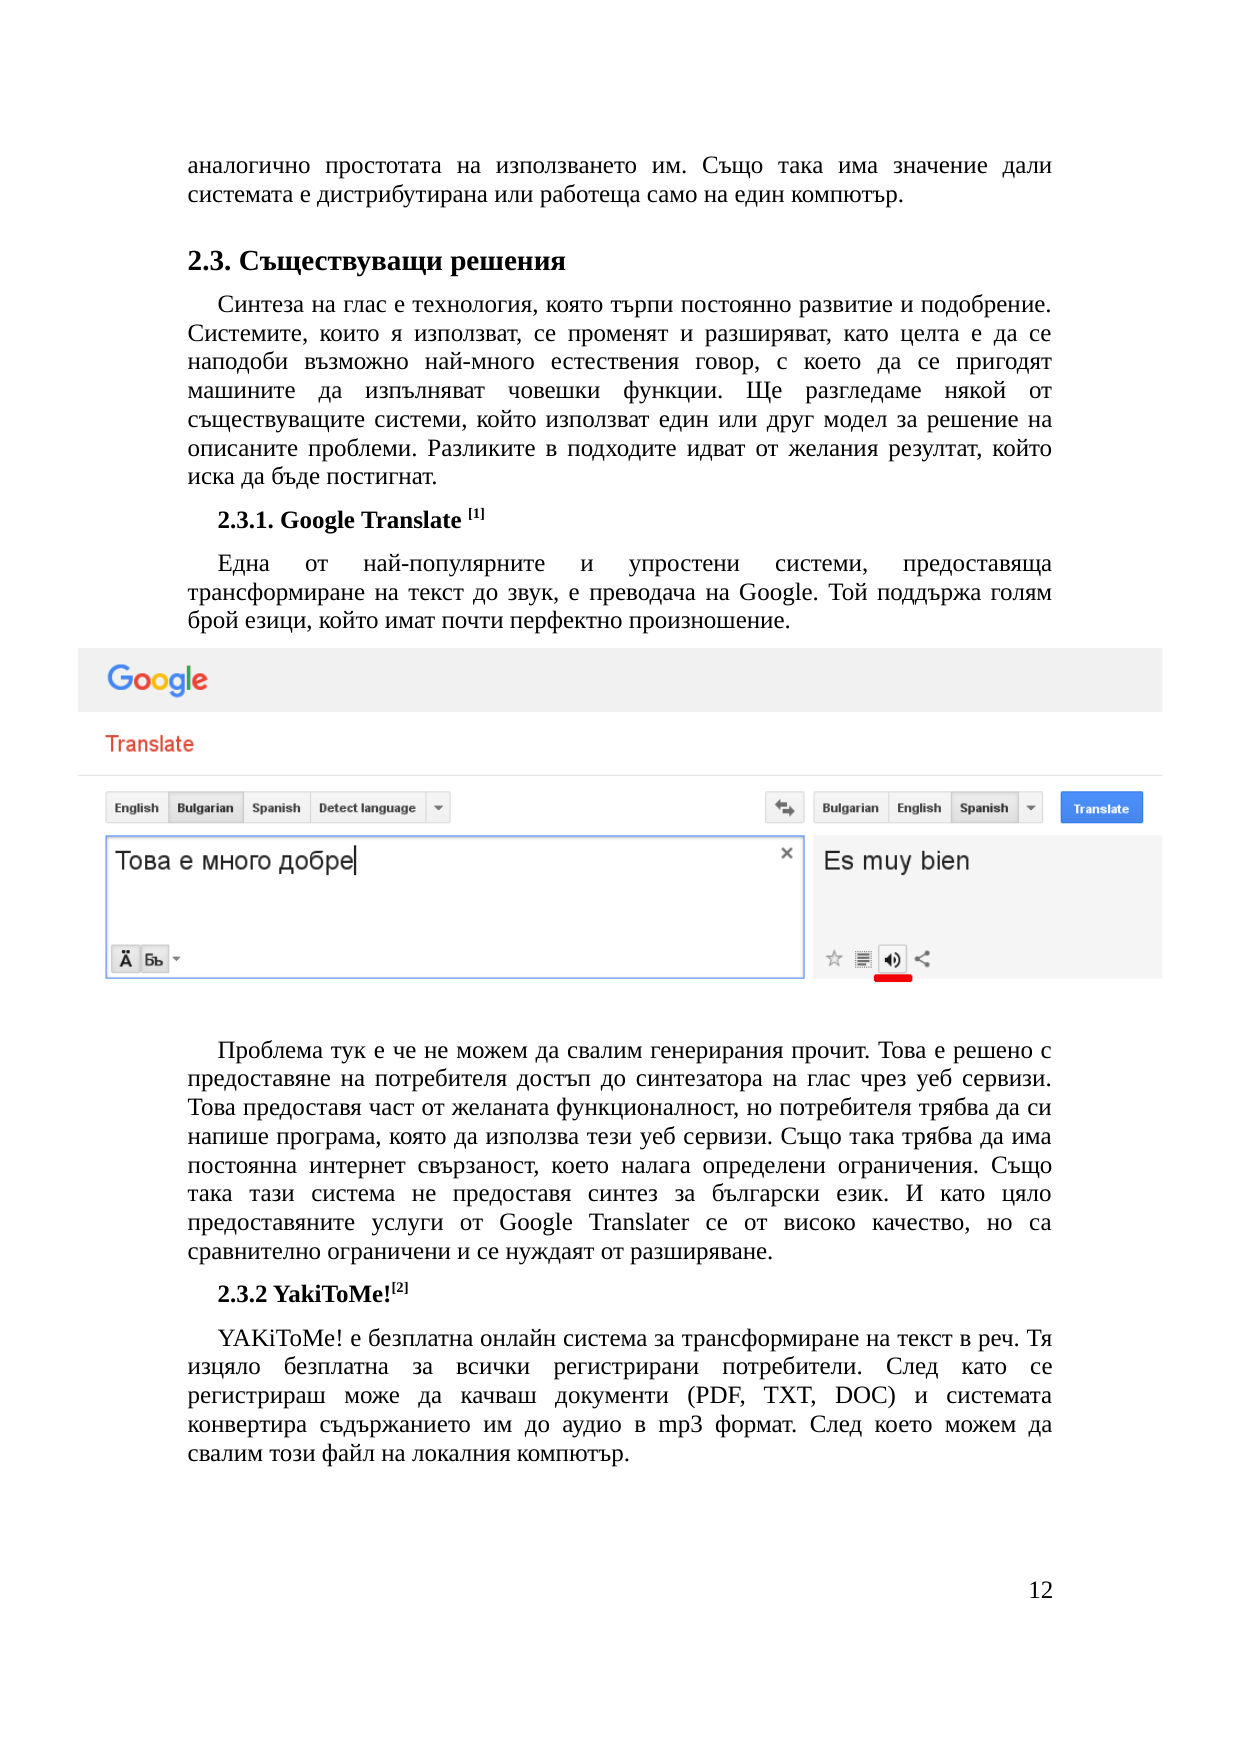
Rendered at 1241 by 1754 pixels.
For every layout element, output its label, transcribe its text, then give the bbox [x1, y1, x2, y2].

text Синтеза на глас е технология, която търпи постоянно развитие и подобрение. Системите, които я използват, се променят и разширяват, като целта е да се наподоби възможно най-много естествения говор, с което да се пригодят машините да изпълняват човешки функции. Ще разгледаме някой от съществуващите системи, който използват един или друг модел за решение на описаните проблеми. Разликите в подходите идват от желания резултат, който иска да бъде постигнат. [187, 289, 1053, 490]
text 2.3.1. Google Translate [1] [187, 505, 1053, 533]
text Проблема тук е че не можем да свалим генерирания прочит. Това е решено с предоставяне на потребителя достъп до синтезатора на глас чрез уеб сервизи. Това предоставя част от желаната функционалност, но потребителя трябва да си напише програма, която да използва тези уеб сервизи. Също така трябва да има постоянна интернет свързаност, което налага определени ограничения. Също така тази система не предоставя синтез за български език. И като цяло предоставяните услуги от Google Translater се от високо качество, но са сравнително ограничени и се нуждаят от разширяване. [187, 1035, 1053, 1265]
text 2.3.2 YakiToMe![2] [187, 1279, 1053, 1308]
picture [77, 648, 1163, 992]
text Една от най-популярните и упростени системи, предоставяща трансформиране на текст до звук, е преводача на Google. Той поддържа голям брой езици, който имат почти перфектно произношение. [187, 548, 1053, 634]
text аналогично простотата на използването им. Също така има значение дали системата е дистрибутирана или работеща само на един компютър. [187, 150, 1053, 207]
text YAKiToMe! е безплатна онлайн система за трансформиране на текст в реч. Тя изцяло безплатна за всички регистрирани потребители. След като се регистрираш може да качваш документи (PDF, TXT, DOC) и системата конвертира съдържанието им до аудио в mp3 формат. След което можем да свалим този файл на локалния компютър. [187, 1323, 1053, 1466]
subtitle 2.3. Съществуващи решения [187, 243, 1053, 276]
